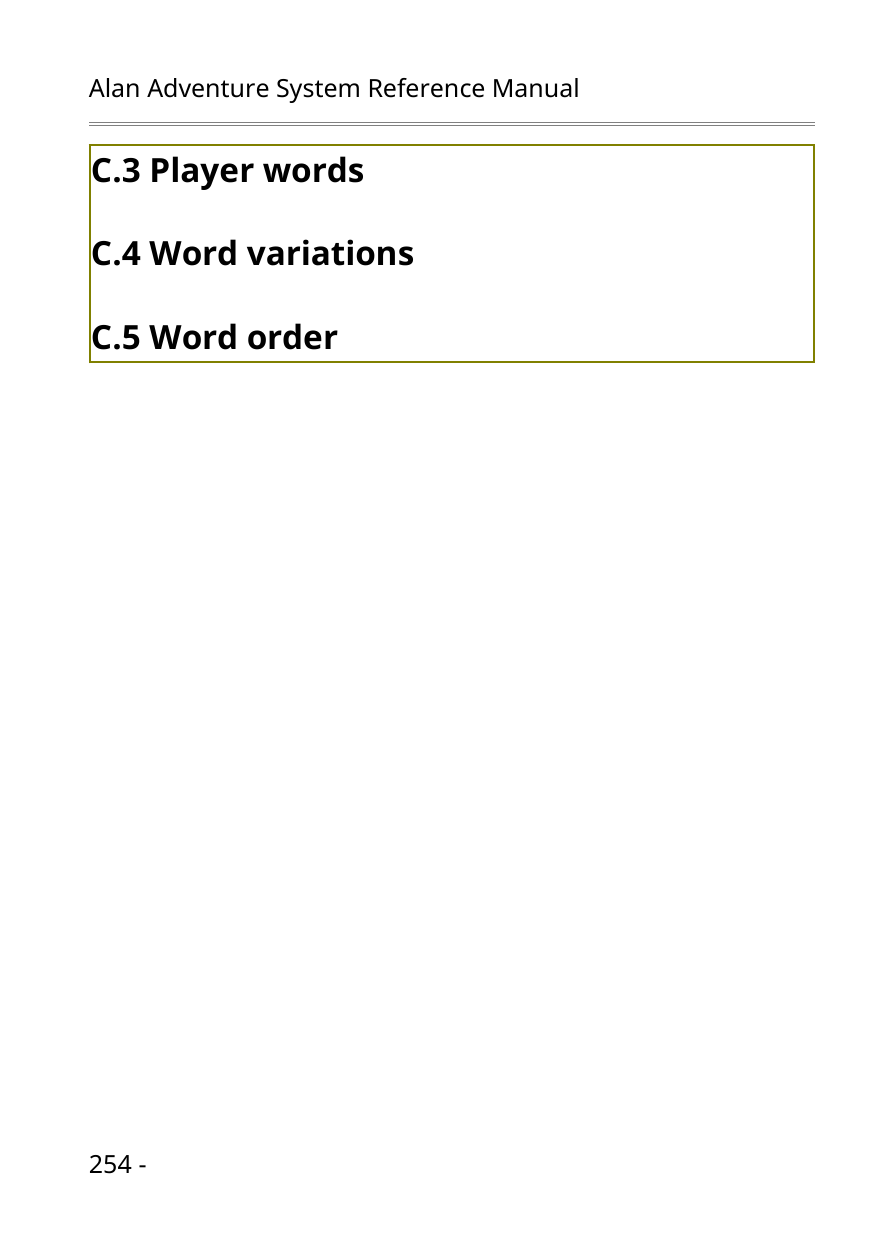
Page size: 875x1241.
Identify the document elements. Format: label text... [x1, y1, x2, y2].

subtitle Player words [91, 146, 813, 192]
subtitle Word order [91, 311, 813, 361]
subtitle Word variations [91, 228, 813, 276]
